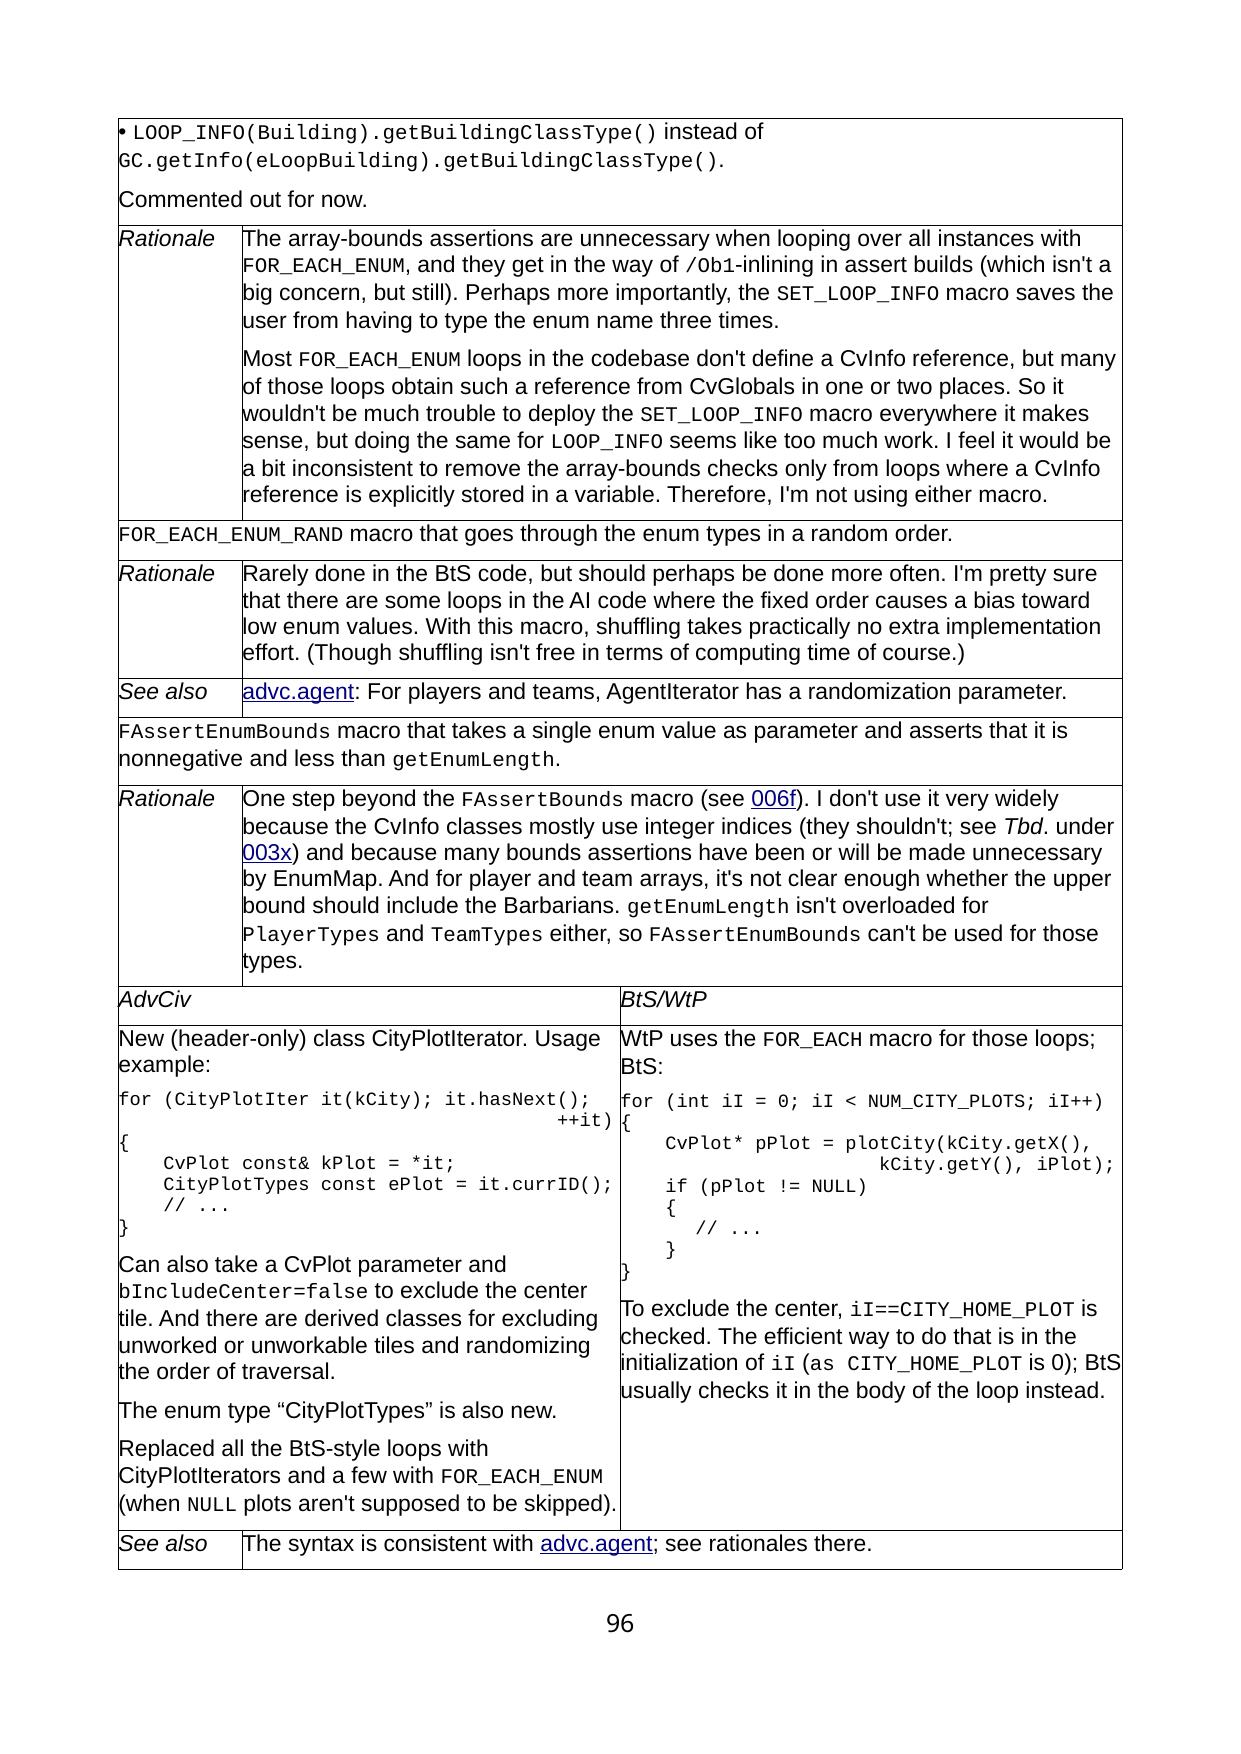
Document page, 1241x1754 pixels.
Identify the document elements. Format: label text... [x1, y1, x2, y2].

table_cell New (header-only) class CityPlotIterator. Usage example: for (CityPlotIter it(kCity); it.hasNext(); ++it) { CvPlot const& kPlot = *it; CityPlotTypes const ePlot = it.currID(); // ... } Can also take a CvPlot parameter and bIncludeCenter=false to exclude the center tile. And there are derived classes for excluding unworked or unworkable tiles and randomizing the order of traversal. The enum type “CityPlotTypes” is also new. Replaced all the BtS-style loops with CityPlotIterators and a few with FOR_EACH_ENUM (when NULL plots aren't supposed to be skipped). [119, 1026, 620, 1529]
table_cell The array-bounds assertions are unnecessary when looping over all instances with FOR_EACH_ENUM, and they get in the way of /Ob1-inlining in assert builds (which isn't a big concern, but still). Perhaps more importantly, the SET_LOOP_INFO macro saves the user from having to type the enum name three times. Most FOR_EACH_ENUM loops in the codebase don't define a CvInfo reference, but many of those loops obtain such a reference from CvGlobals in one or two places. So it wouldn't be much trouble to deploy the SET_LOOP_INFO macro everywhere it makes sense, but doing the same for LOOP_INFO seems like too much work. I feel it would be a bit inconsistent to remove the array-bounds checks only from loops where a CvInfo reference is explicitly stored in a variable. Therefore, I'm not using either macro. [243, 226, 1122, 520]
table_cell One step beyond the FAssertBounds macro (see 006f). I don't use it very widely because the CvInfo classes mostly use integer indices (they shouldn't; see Tbd. under 003x) and because many bounds assertions have been or will be made unnecessary by EnumMap. And for player and team arrays, it's not clear enough whether the upper bound should include the Barbarians. getEnumLength isn't overloaded for PlayerTypes and TeamTypes either, so FAssertEnumBounds can't be used for those types. [243, 786, 1122, 986]
table_cell See also [119, 1531, 242, 1568]
table_cell Rationale [119, 226, 242, 520]
table_cell AdvCiv [119, 987, 620, 1025]
table_cell Rationale [119, 561, 242, 678]
table_cell FOR_EACH_ENUM_RAND macro that goes through the enum types in a random order. [119, 521, 1122, 560]
table_cell WtP uses the FOR_EACH macro for those loops; BtS: for (int iI = 0; iI < NUM_CITY_PLOTS; iI++) { CvPlot* pPlot = plotCity(kCity.getX(), kCity.getY(), iPlot); if (pPlot != NULL) { // ... } } To exclude the center, iI==CITY_HOME_PLOT is checked. The efficient way to do that is in the initialization of iI (as CITY_HOME_PLOT is 0); BtS usually checks it in the body of the loop instead. [621, 1026, 1122, 1529]
table_cell advc.agent: For players and teams, AgentIterator has a randomization parameter. [243, 679, 1122, 717]
table_cell FAssertEnumBounds macro that takes a single enum value as parameter and asserts that it is nonnegative and less than getEnumLength. [119, 718, 1122, 785]
table_cell • LOOP_INFO(Building).getBuildingClassType() instead of GC.getInfo(eLoopBuilding).getBuildingClassType(). Commented out for now. [119, 119, 1122, 225]
table_cell Rationale [119, 786, 242, 986]
table_cell BtS/WtP [621, 987, 1122, 1025]
table_cell The syntax is consistent with advc.agent; see rationales there. [243, 1531, 1122, 1568]
table_cell Rarely done in the BtS code, but should perhaps be done more often. I'm pretty sure that there are some loops in the AI code where the fixed order causes a bias toward low enum values. With this macro, shuffling takes practically no extra implementation effort. (Though shuffling isn't free in terms of computing time of course.) [243, 561, 1122, 678]
table_cell See also [119, 679, 242, 717]
